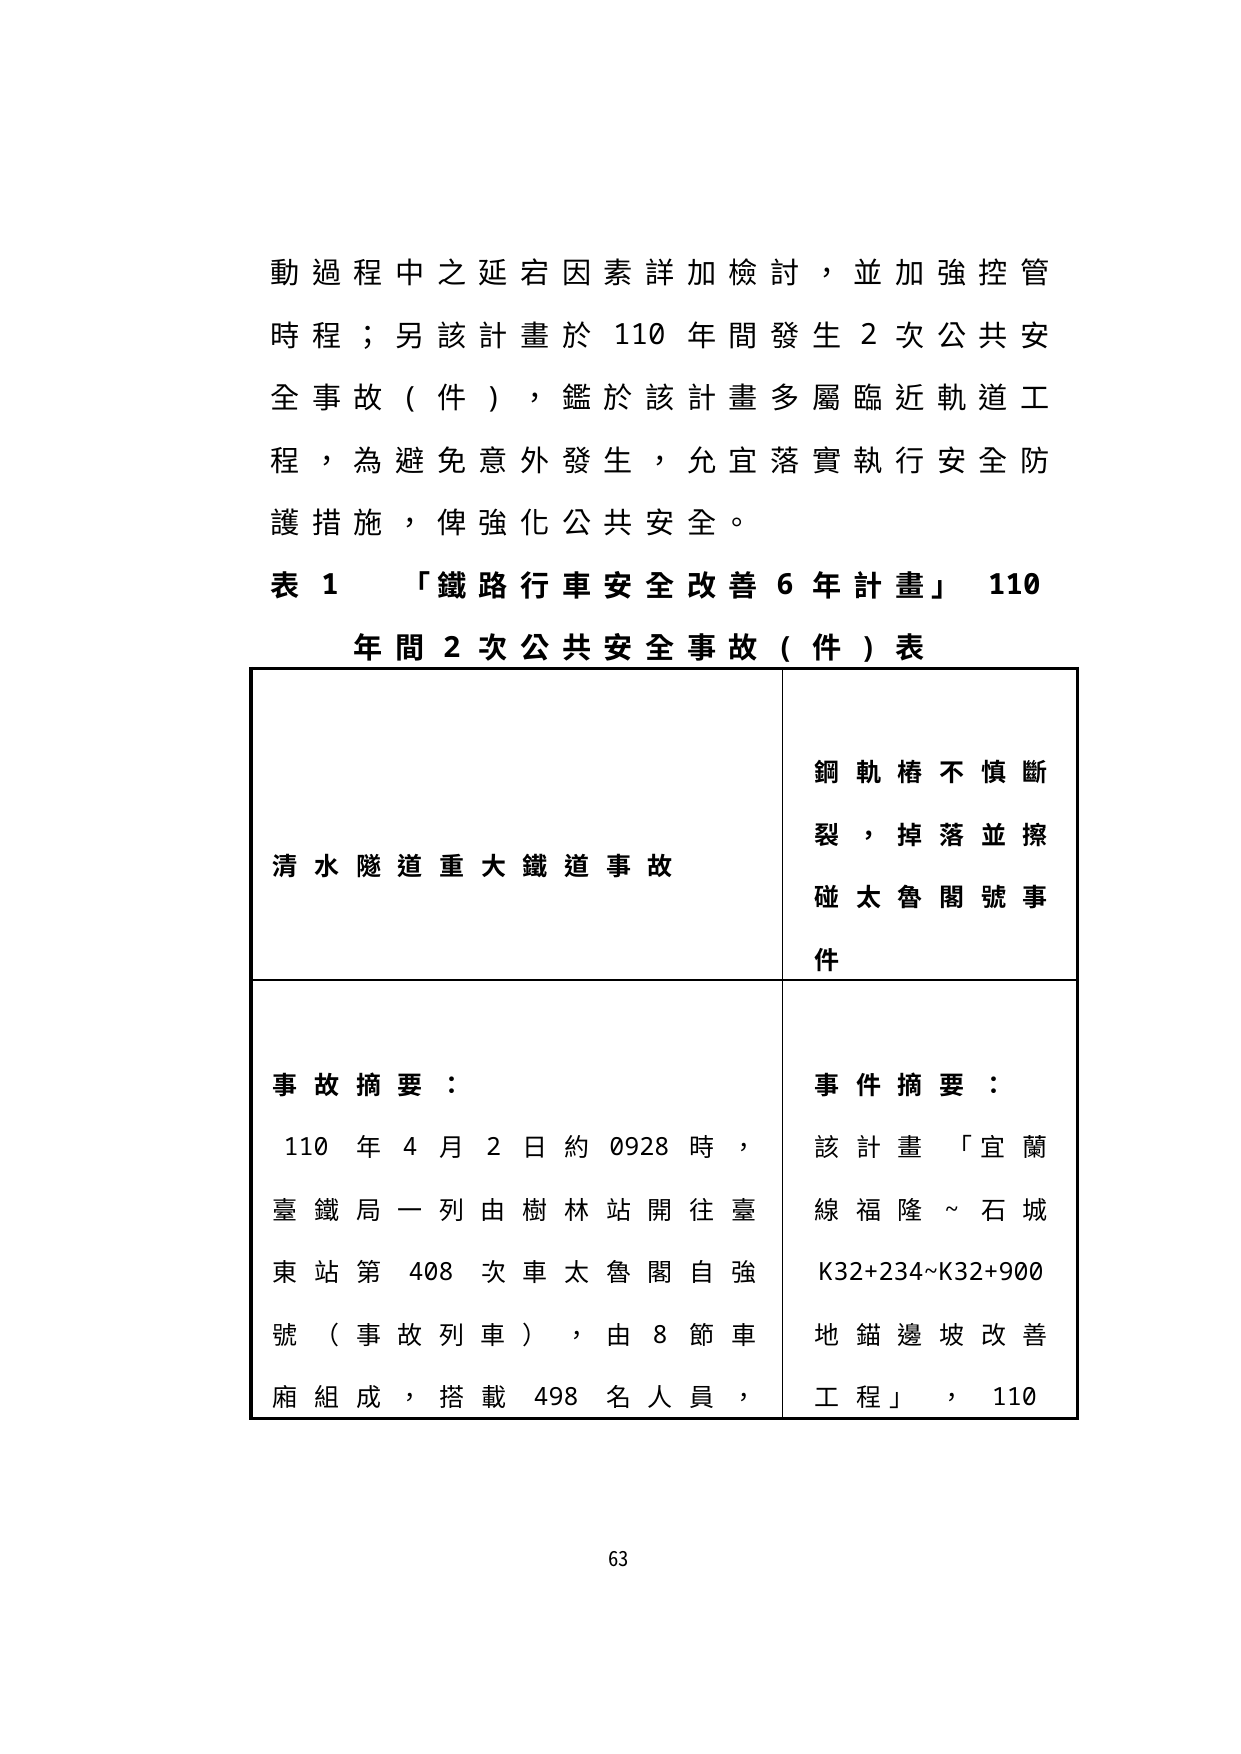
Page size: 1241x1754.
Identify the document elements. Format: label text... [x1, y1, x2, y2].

table_header 清水隧道重大鐵道事故 [253, 670, 782, 979]
table_cell 事件摘要： 該計畫「宜蘭線福隆~石城K32+234~K32+900地錨邊坡改善工程」，110 [783, 981, 1076, 1417]
text 表1 「鐵路行車安全改善6年計畫」110年間2次公共安全事故(件)表 [239, 542, 1056, 667]
table_cell 事故摘要： 110年4月2日約0928時，臺鐵局一列由樹林站開往臺東站第408次車太魯閣自強號（事故列車），由8節車廂組成，搭載498名人員， [253, 981, 782, 1417]
text 動過程中之延宕因素詳加檢討，並加強控管時程；另該計畫於110年間發生2次公共安全事故(件)，鑑於該計畫多屬臨近軌道工程，為避免意外發生，允宜落實執行安全防護措施，俾強化公共安全。 [240, 229, 1056, 542]
table_header 鋼軌樁不慎斷裂，掉落並擦碰太魯閣號事件 [783, 670, 1076, 979]
